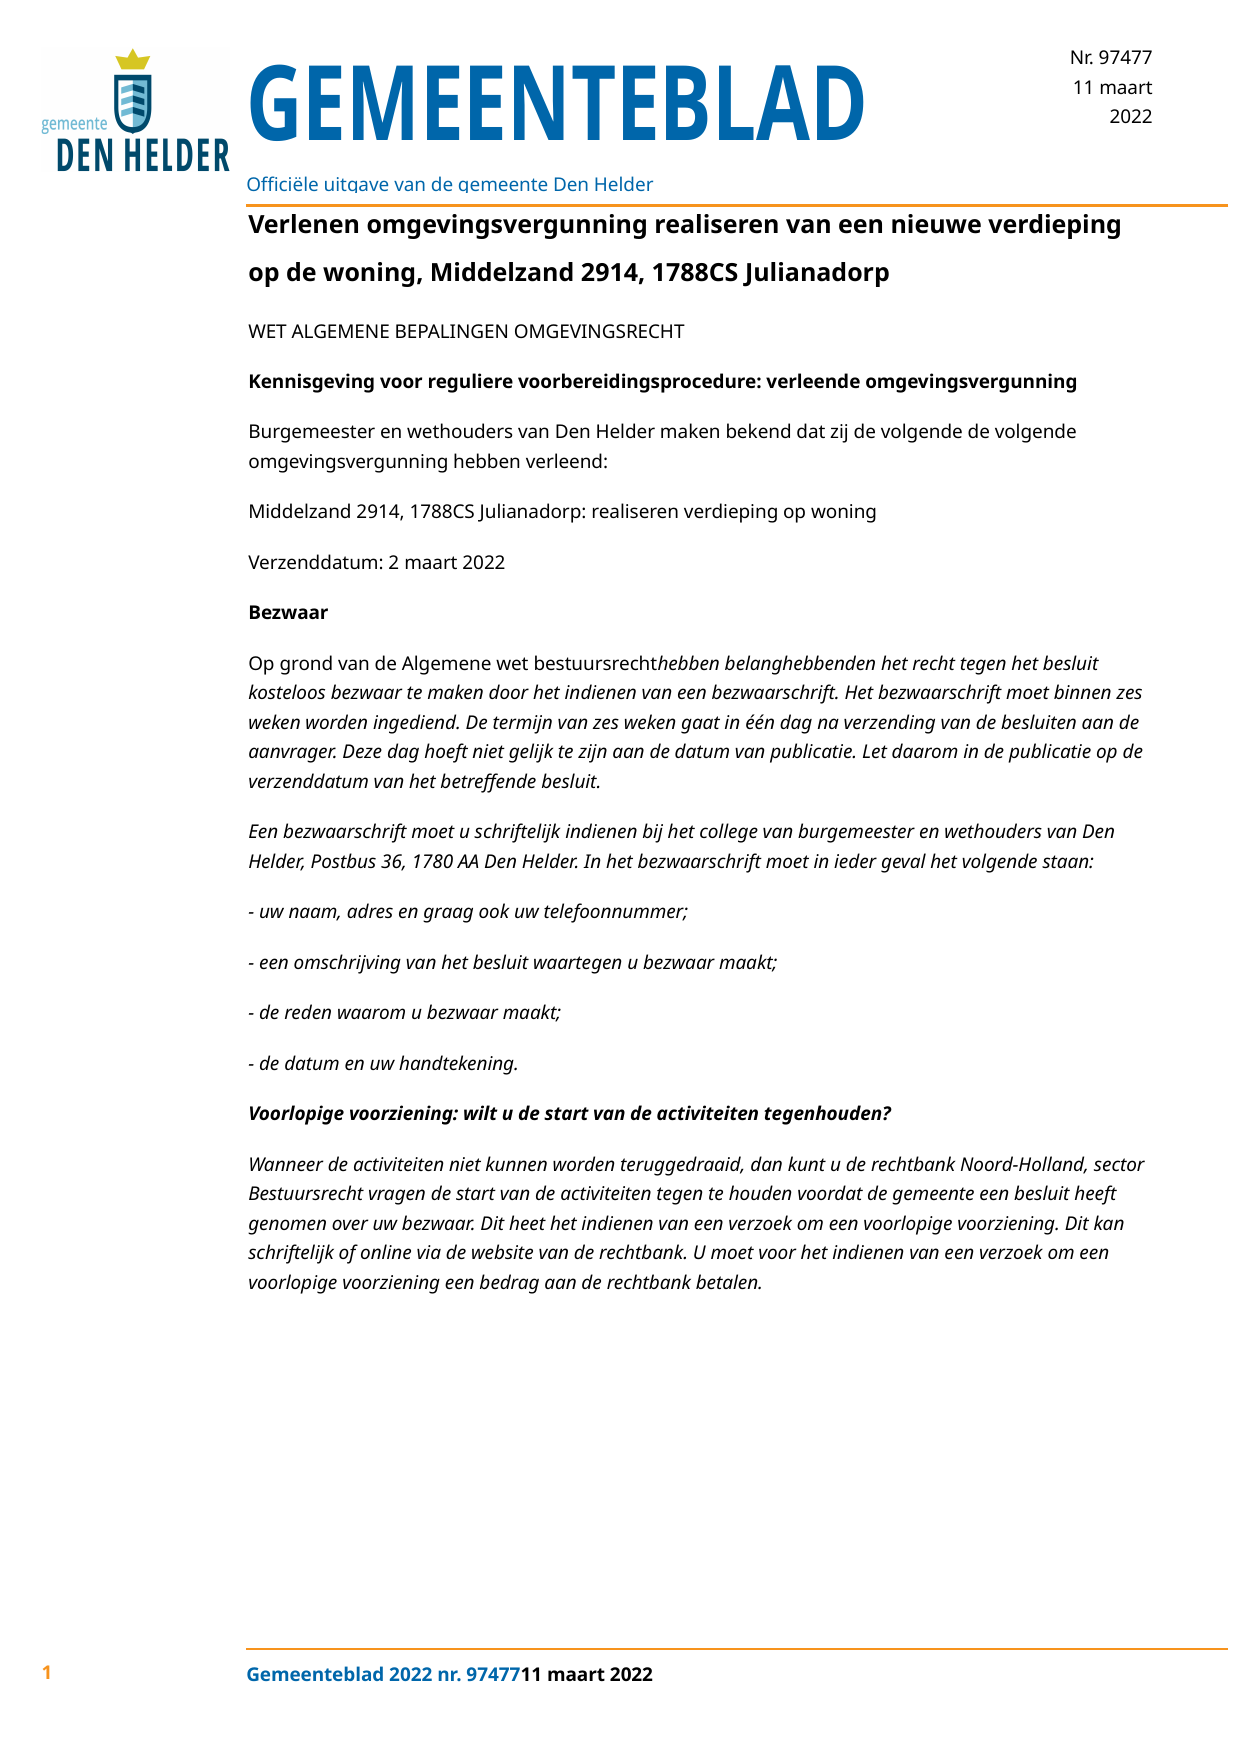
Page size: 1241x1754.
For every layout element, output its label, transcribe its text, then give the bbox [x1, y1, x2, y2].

text - uw naam, adres en graag ook uw telefoonnummer; [248, 899, 1152, 924]
picture [130, 157, 135, 172]
text Middelzand 2914, 1788CS Julianadorp: realiseren verdieping op woning [248, 499, 1152, 524]
text Wanneer de activiteiten niet kunnen worden teruggedraaid, dan kunt u de rechtbank Noord-Holland, sector Bestuursrecht vragen de start van de activiteiten tegen te houden voordat de gemeente een besluit heeft genomen over uw bezwaar. Dit heet het indienen van een verzoek om een voorlopige voorziening. Dit kan schriftelijk of online via de website van de rechtbank. U moet voor het indienen van een verzoek om een voorlopige voorziening een bedrag aan de rechtbank betalen. [248, 1151, 1152, 1295]
text Verzenddatum: 2 maart 2022 [248, 549, 1152, 575]
text Kennisgeving voor reguliere voorbereidingsprocedure: verleende omgevingsvergunning [248, 368, 1152, 394]
text Een bezwaarschrift moet u schriftelijk indienen bij het college van burgemeester en wethouders van Den Helder, Postbus 36, 1780 AA Den Helder. In het bezwaarschrift moet in ieder geval het volgende staan: [248, 819, 1152, 874]
text Verlenen omgevingsvergunning realiseren van een nieuwe verdieping op de woning, Middelzand 2914, 1788CS Julianadorp [248, 207, 1152, 288]
picture [100, 154, 106, 172]
text Burgemeester en wethouders van Den Helder maken bekend dat zij de volgende de volgende omgevingsvergunning hebben verleend: [248, 419, 1152, 474]
text WET ALGEMENE BEPALINGEN OMGEVINGSRECHT [248, 318, 1152, 344]
picture [63, 144, 68, 165]
picture [41, 47, 231, 172]
text Bezwaar [248, 599, 1152, 625]
text Voorlopige voorziening: wilt u de start van de activiteiten tegenhouden? [248, 1100, 1152, 1126]
picture [182, 144, 187, 165]
text - de reden waarom u bezwaar maakt; [248, 999, 1152, 1025]
text - een omschrijving van het besluit waartegen u bezwaar maakt; [248, 949, 1152, 975]
text Op grond van de Algemene wet bestuursrechthebben belanghebbenden het recht tegen het besluit kosteloos bezwaar te maken door het indienen van een bezwaarschrift. Het bezwaarschrift moet binnen zes weken worden ingediend. De termijn van zes weken gaat in één dag na verzending van de besluiten aan de aanvrager. Deze dag hoeft niet gelijk te zijn aan de datum van publicatie. Let daarom in de publicatie op de verzenddatum van het betreffende besluit. [248, 650, 1152, 794]
text - de datum en uw handtekening. [248, 1050, 1152, 1076]
picture [220, 160, 224, 172]
